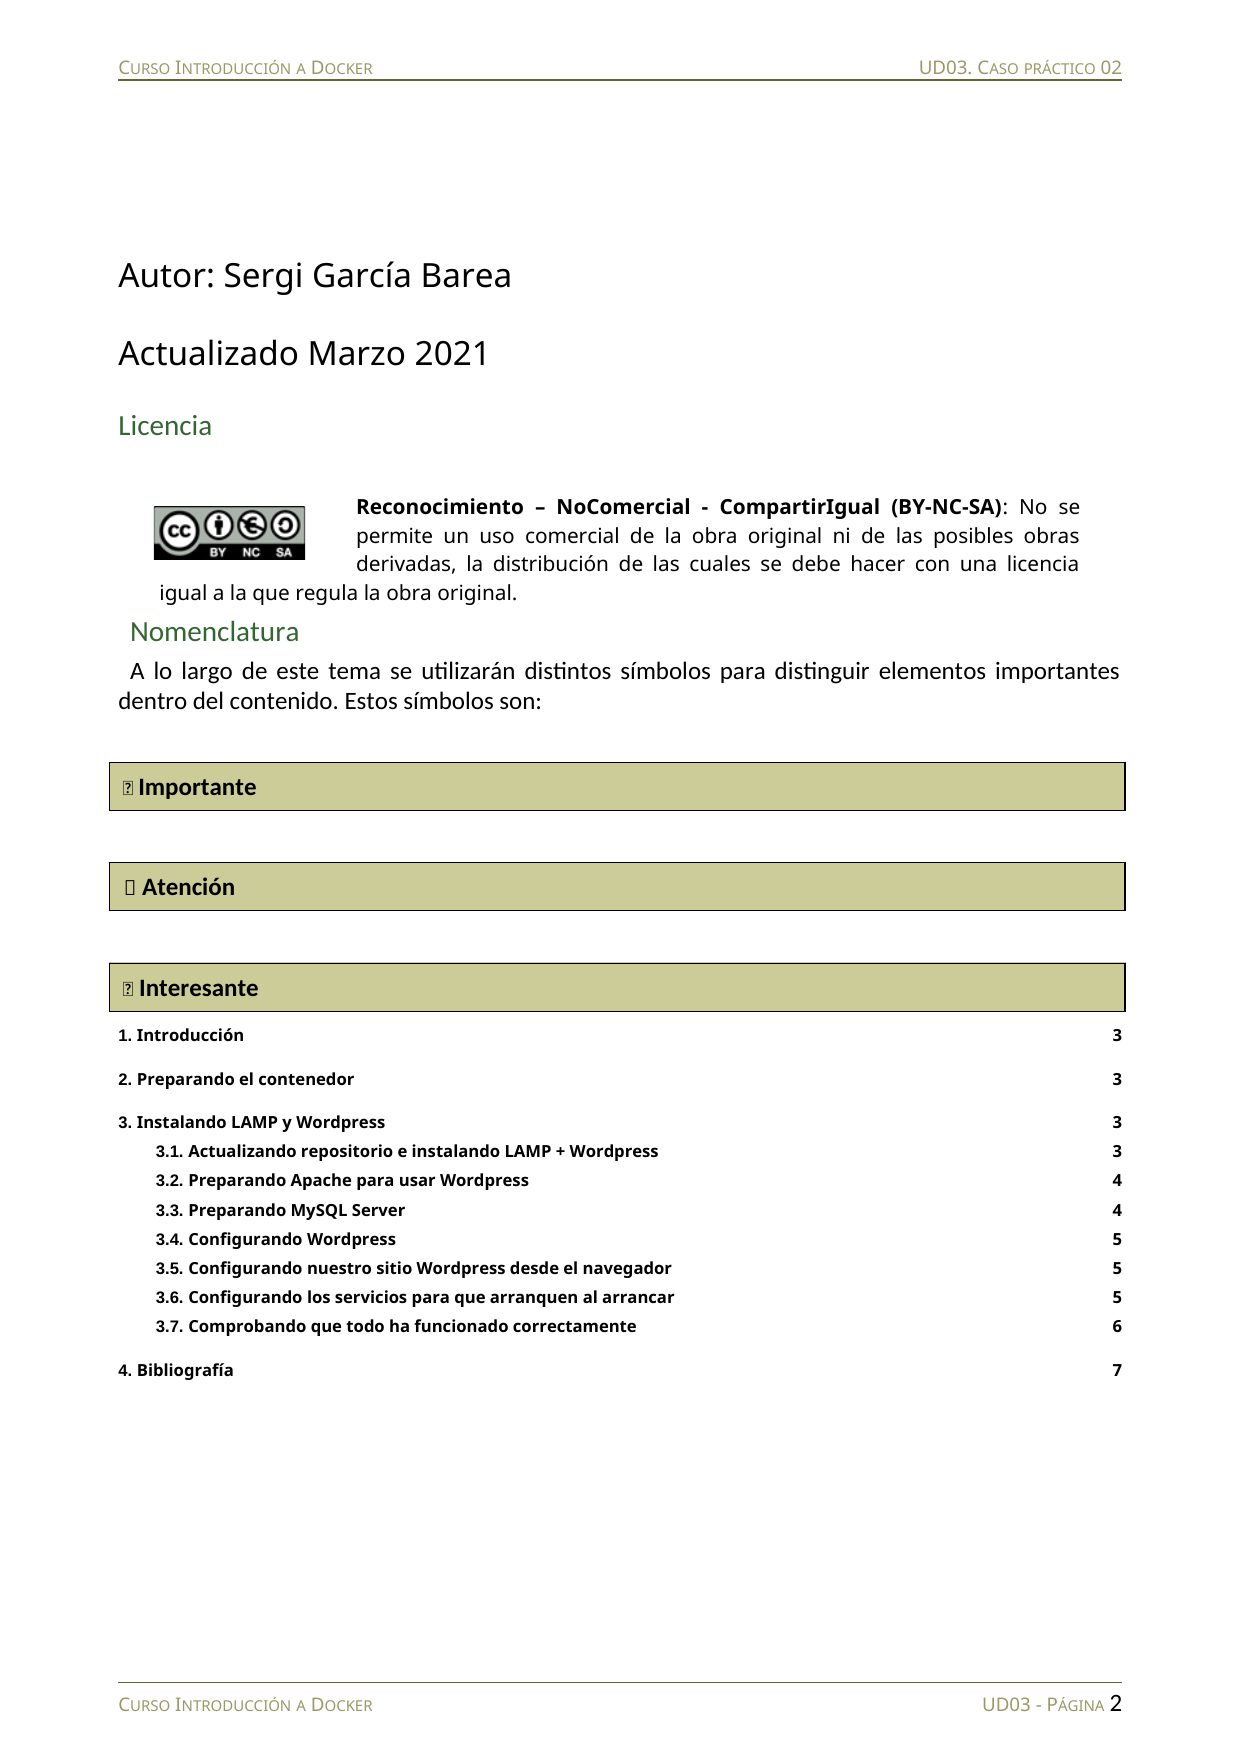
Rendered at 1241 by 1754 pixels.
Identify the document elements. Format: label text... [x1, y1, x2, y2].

text 3.3. Preparando MySQL Server 4 [156, 1198, 1122, 1221]
text 1. Introducción 3 [118, 1023, 1122, 1046]
text 3.6. Configurando los servicios para que arranquen al arrancar 5 [156, 1286, 1122, 1308]
text 3.7. Comprobando que todo ha funcionado correctamente 6 [156, 1315, 1122, 1337]
text Autor: Sergi García Barea [118, 252, 1122, 297]
text Reconocimiento – NoComercial - CompartirIgual (BY-NC-SA): No se permite un uso comercial de la obra original ni de las posibles obras derivadas, la distribución de las cuales se debe hacer con una licencia igual a la que regula la obra original. [159, 492, 1080, 606]
picture [153, 506, 306, 560]
text 3.5. Configurando nuestro sitio Wordpress desde el navegador 5 [156, 1256, 1122, 1279]
text 3.4. Configurando Wordpress 5 [156, 1227, 1122, 1250]
text 3.1. Actualizando repositorio e instalando LAMP + Wordpress 3 [156, 1140, 1122, 1162]
text 💬 Interesante [110, 964, 1124, 1011]
text 3. Instalando LAMP y Wordpress 3 [118, 1111, 1122, 1133]
text 📖 Importante [110, 763, 1124, 810]
text 2. Preparando el contenedor 3 [118, 1067, 1122, 1090]
text A lo largo de este tema se utilizarán distintos símbolos para distinguir elementos importantes dentro del contenido. Estos símbolos son: [118, 655, 1122, 716]
text 3.2. Preparando Apache para usar Wordpress 4 [156, 1169, 1122, 1192]
text Nomenclatura [118, 613, 1122, 648]
text Actualizado Marzo 2021 [118, 329, 1122, 375]
text 4. Bibliografía 7 [118, 1358, 1122, 1381]
text ❕ Atención [110, 863, 1124, 910]
text Licencia [118, 407, 1122, 443]
